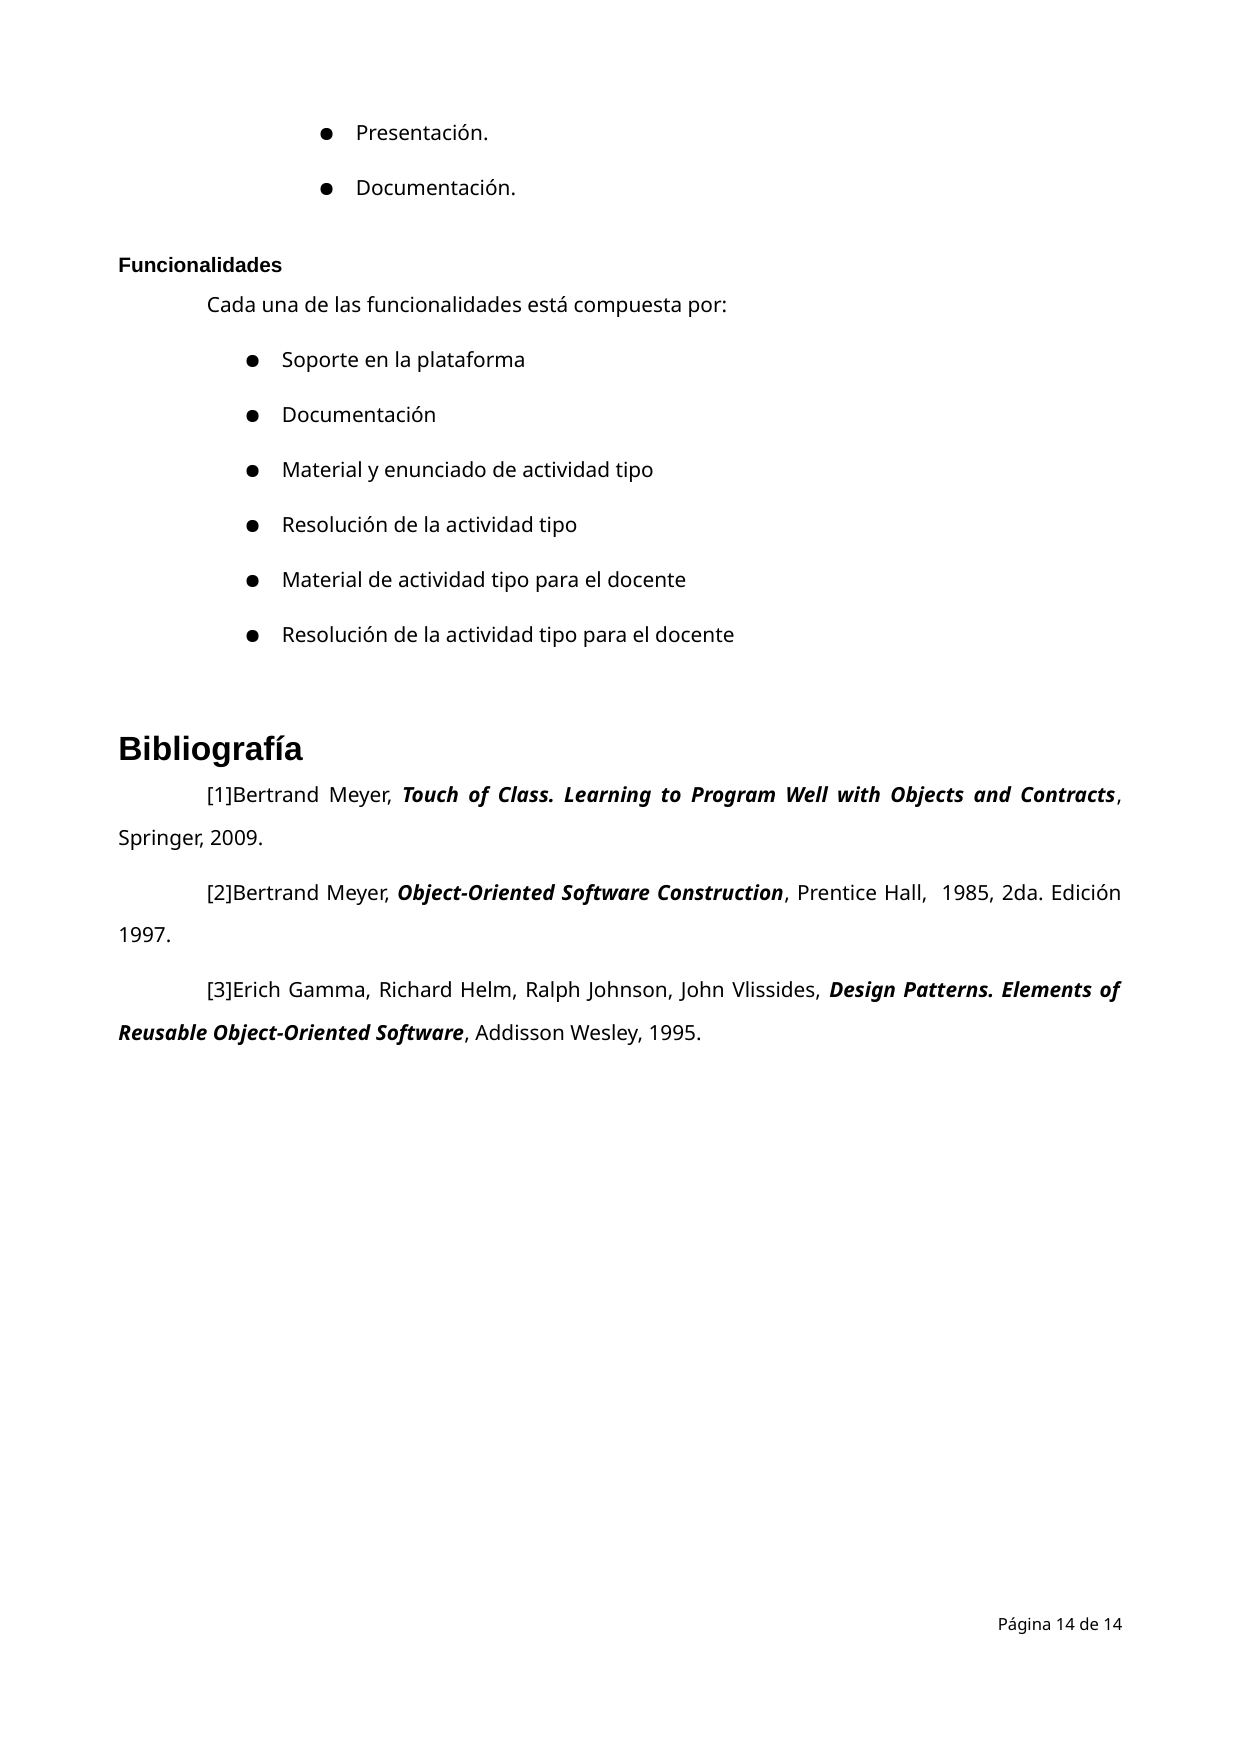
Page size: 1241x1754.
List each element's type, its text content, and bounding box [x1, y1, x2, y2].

list Resolución de la actividad tipo para el docente [156, 620, 1122, 649]
subtitle Bibliografía [118, 729, 1122, 768]
list Erich Gamma, Richard Helm, Ralph Johnson, John Vlissides, Design Patterns. Elements of Reusable Object-Oriented Software, Addisson Wesley, 1995. [118, 976, 1122, 1047]
list Soporte en la plataforma [156, 345, 1122, 373]
subtitle Funcionalidades [118, 253, 1122, 277]
list Documentación [156, 400, 1122, 428]
list Documentación. [229, 173, 1122, 202]
list Bertrand Meyer, Object-Oriented Software Construction, Prentice Hall, 1985, 2da. Edición 1997. [118, 878, 1122, 949]
list Bertrand Meyer, Touch of Class. Learning to Program Well with Objects and Contracts, Springer, 2009. [118, 780, 1122, 851]
text Cada una de las funcionalidades está compuesta por: [118, 290, 1122, 318]
list Material y enunciado de actividad tipo [156, 455, 1122, 483]
list Material de actividad tipo para el docente [156, 565, 1122, 594]
list Resolución de la actividad tipo [156, 510, 1122, 539]
list Presentación. [229, 118, 1122, 147]
